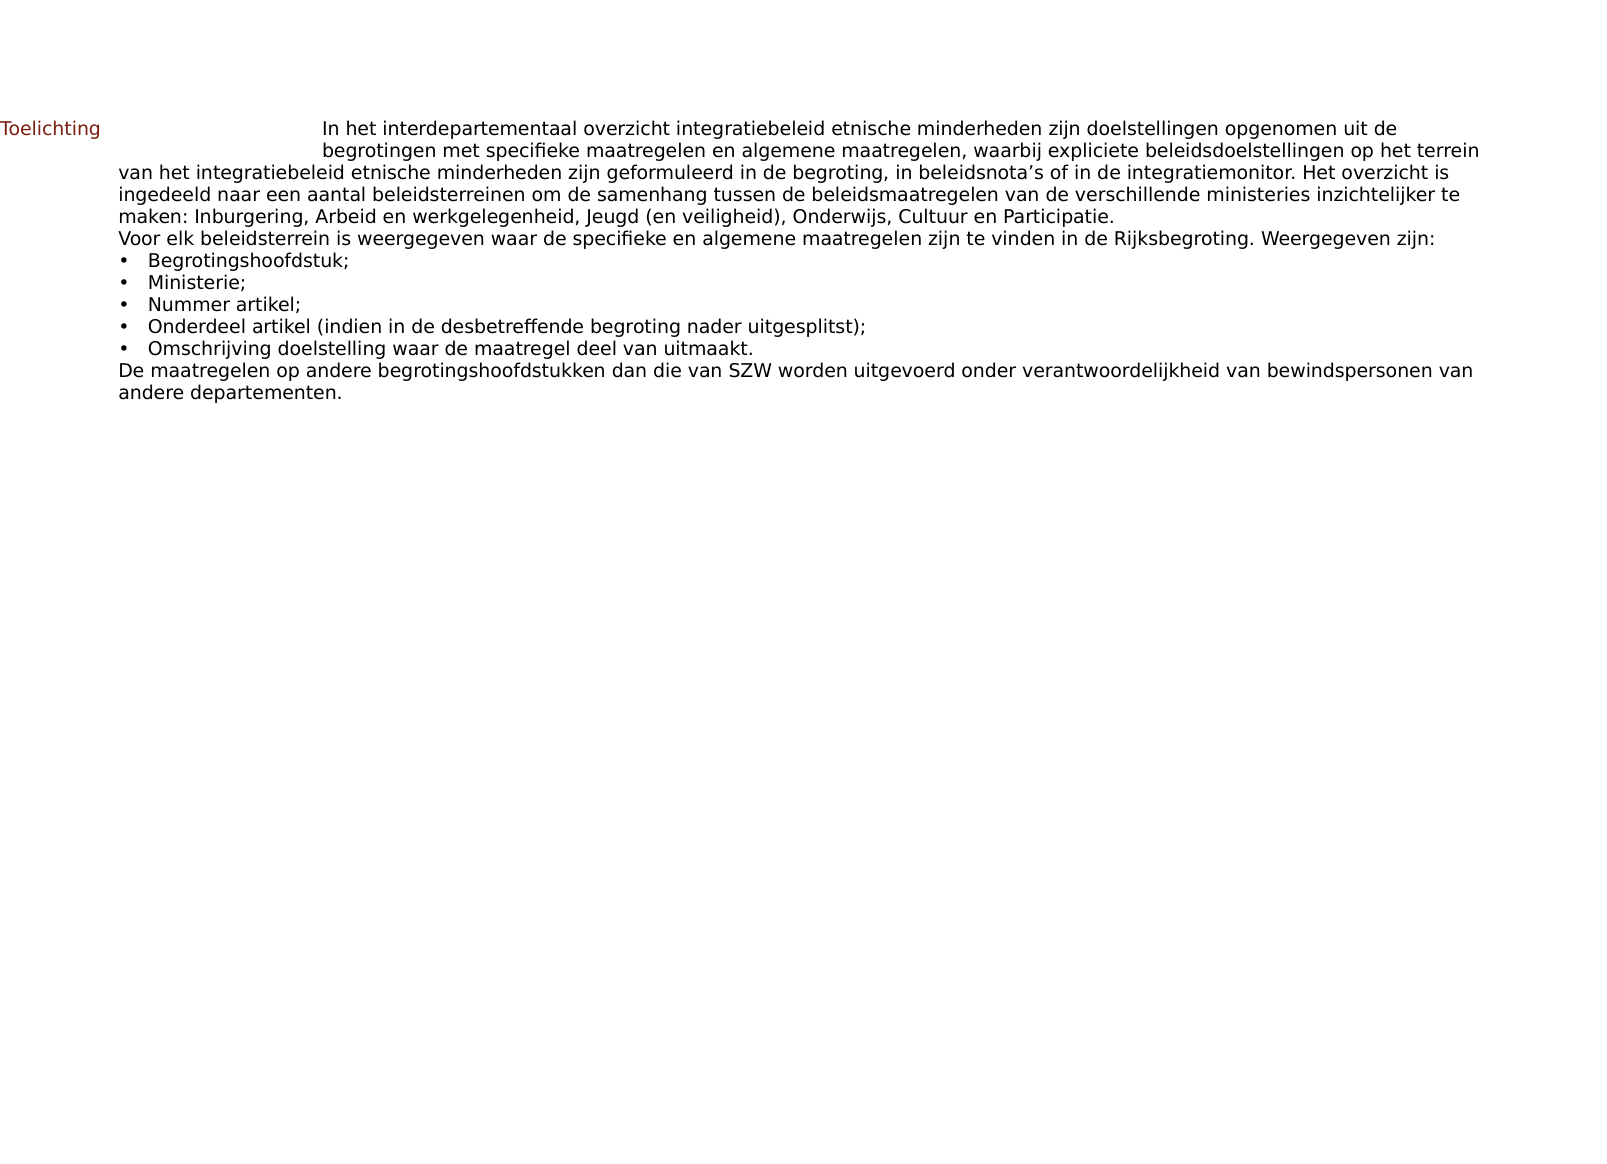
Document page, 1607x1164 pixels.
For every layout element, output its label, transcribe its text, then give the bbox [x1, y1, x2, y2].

text • Omschrijving doelstelling waar de maatregel deel van uitmaakt. [118, 338, 1488, 360]
text De maatregelen op andere begrotingshoofdstukken dan die van SZW worden uitgevoerd onder verantwoordelijkheid van bewindspersonen van andere departementen. [118, 360, 1488, 404]
text Voor elk beleidsterrein is weergegeven waar de specifieke en algemene maatregelen zijn te vinden in de Rijksbegroting. Weergegeven zijn: [118, 228, 1488, 250]
text • Nummer artikel; [118, 294, 1488, 316]
text • Begrotingshoofdstuk; [118, 250, 1488, 272]
text Toelichting [0, 118, 322, 140]
text In het interdepartementaal overzicht integratiebeleid etnische minderheden zijn doelstellingen opgenomen uit de begrotingen met specifieke maatregelen en algemene maatregelen, waarbij expliciete beleidsdoelstellingen op het terrein van het integratiebeleid etnische minderheden zijn geformuleerd in de begroting, in beleidsnota’s of in de integratiemonitor. Het overzicht is ingedeeld naar een aantal beleidsterreinen om de samenhang tussen de beleidsmaatregelen van de verschillende ministeries inzichtelijker te maken: Inburgering, Arbeid en werkgelegenheid, Jeugd (en veiligheid), Onderwijs, Cultuur en Participatie. [0, 118, 1488, 228]
text • Onderdeel artikel (indien in de desbetreffende begroting nader uitgesplitst); [118, 316, 1488, 338]
text • Ministerie; [118, 272, 1488, 294]
